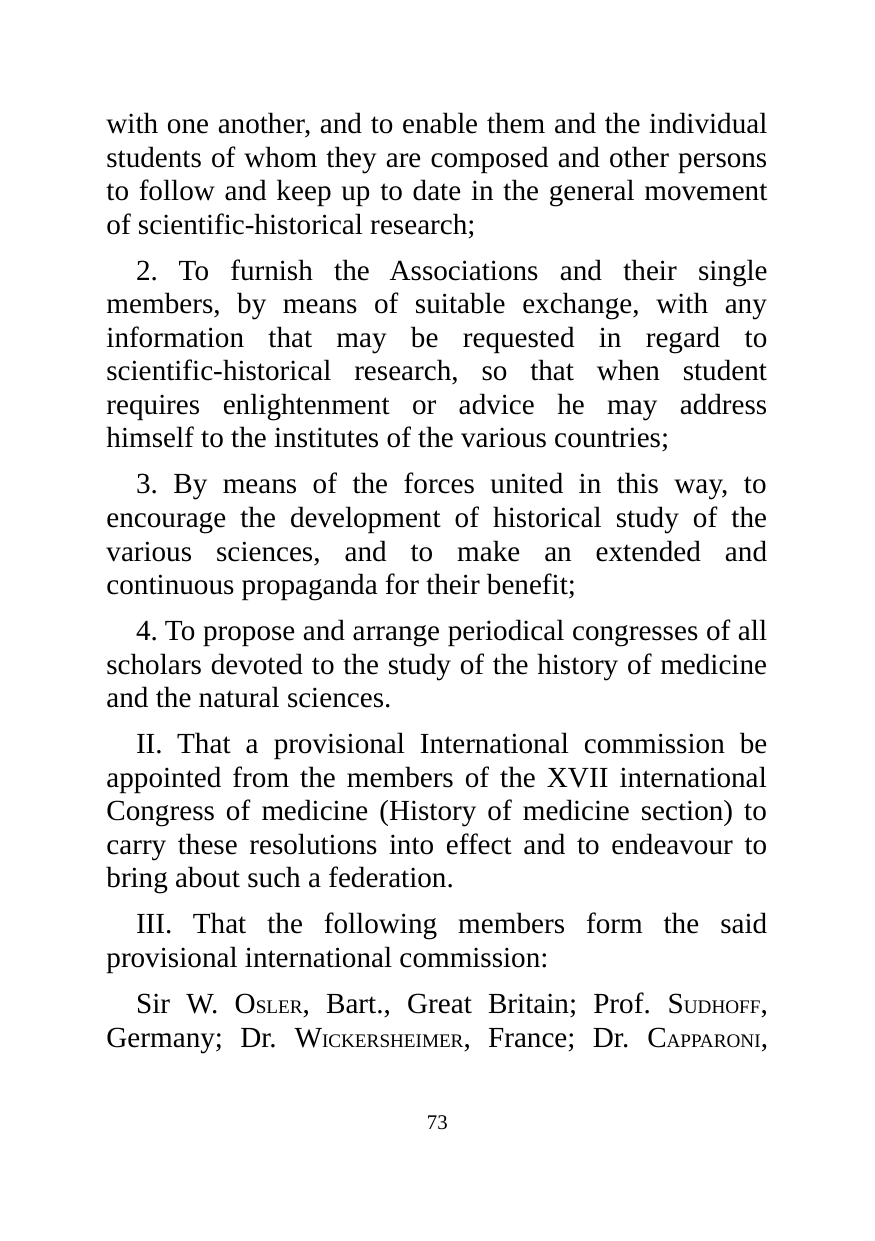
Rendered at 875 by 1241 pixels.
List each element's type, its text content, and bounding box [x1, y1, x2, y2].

text with one another, and to enable them and the individual students of whom they are composed and other persons to follow and keep up to date in the general movement of scientific-historical research; [106, 106, 768, 240]
text II. That a provisional International commission be appointed from the members of the XVII international Congress of medicine (History of medicine section) to carry these resolutions into effect and to endeavour to bring about such a federation. [106, 726, 768, 894]
text 3. By means of the forces united in this way, to encourage the development of historical study of the various sciences, and to make an extended and continuous propaganda for their benefit; [106, 467, 768, 601]
text III. That the following members form the said provisional international commission: [106, 907, 768, 974]
text 2. To furnish the Associations and their single members, by means of suitable exchange, with any information that may be requested in regard to scientific-historical research, so that when student requires enlightenment or advice he may address himself to the institutes of the various countries; [106, 253, 768, 454]
text 4. To propose and arrange periodical congresses of all scholars devoted to the study of the history of medicine and the natural sciences. [106, 613, 768, 714]
text Sir W. Osler, Bart., Great Britain; Prof. Sudhoff, Germany; Dr. Wickersheimer, France; Dr. Capparoni, [106, 986, 768, 1053]
